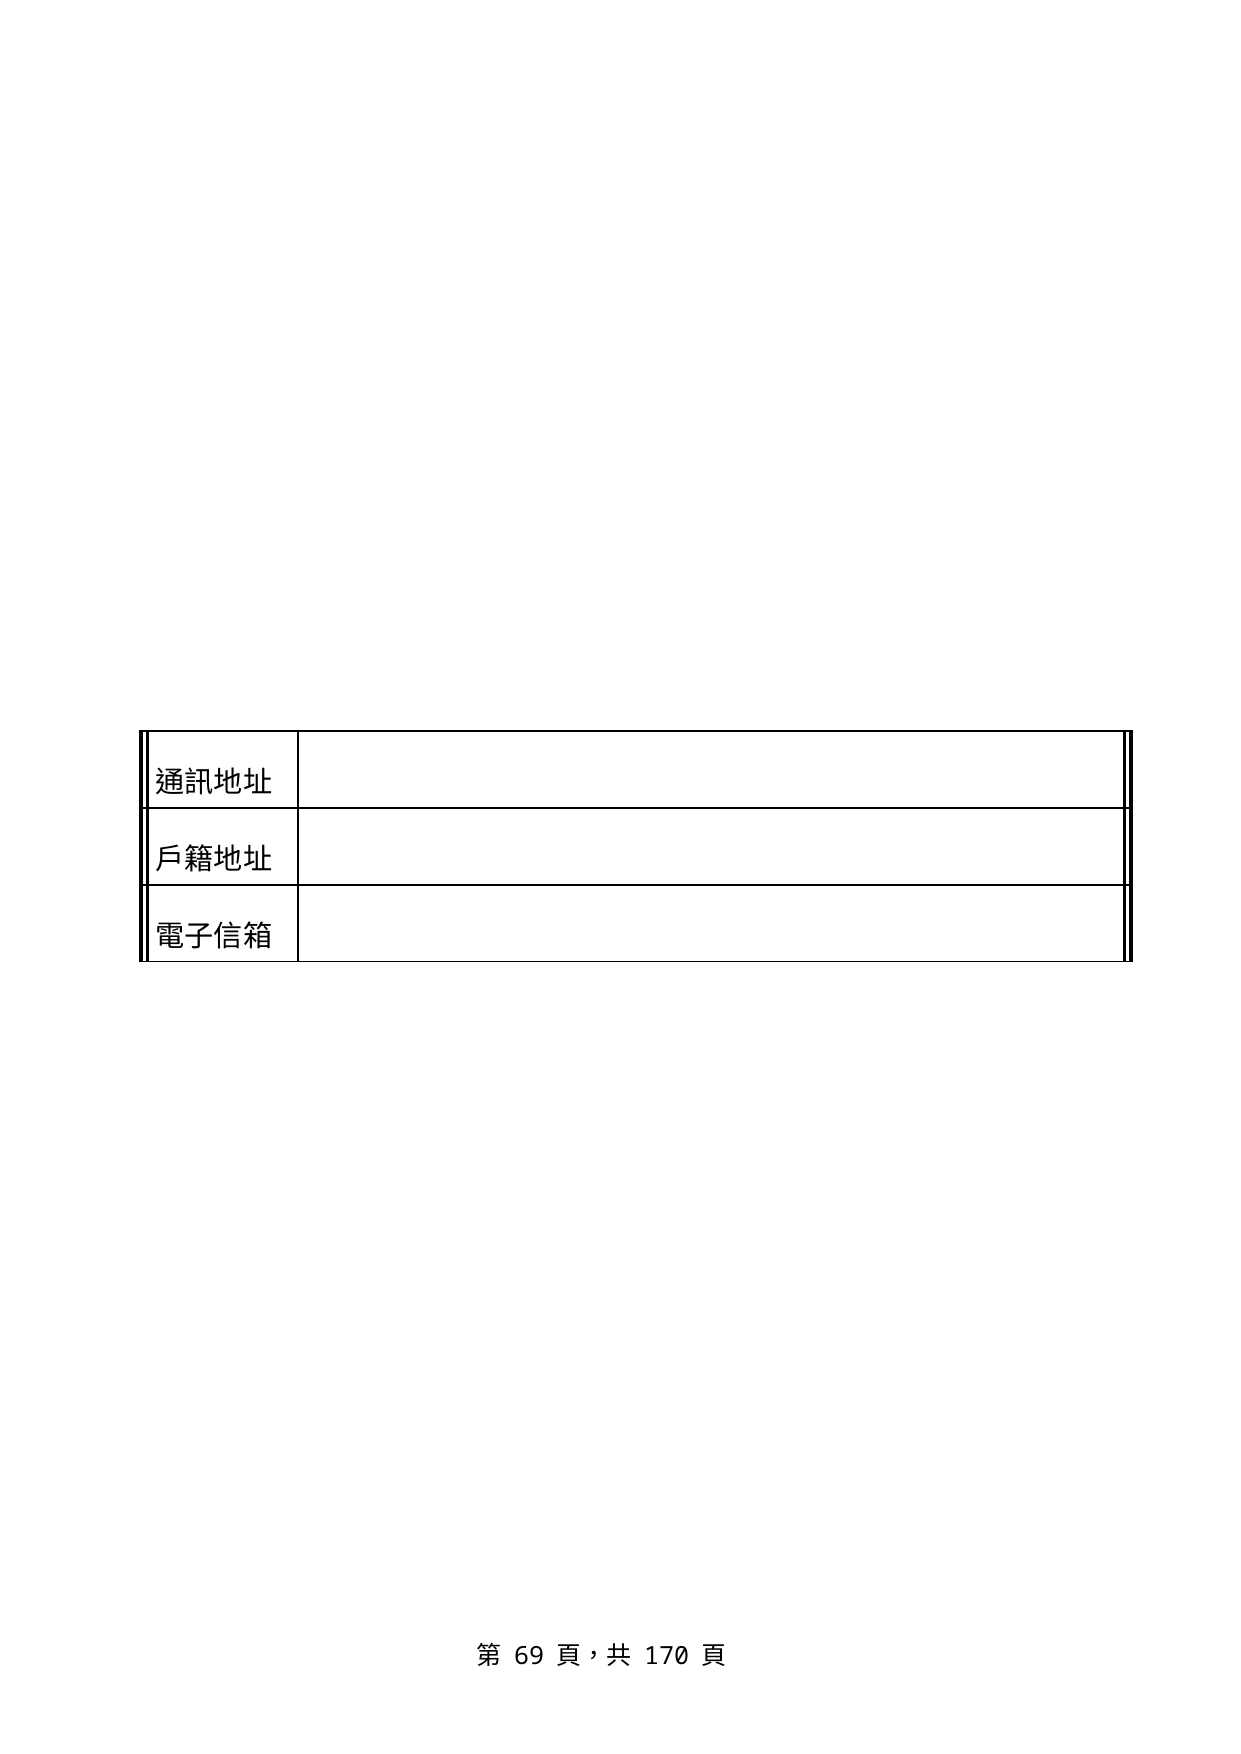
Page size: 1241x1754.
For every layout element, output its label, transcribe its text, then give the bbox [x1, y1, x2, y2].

table_cell [299, 886, 1123, 961]
table_cell [299, 809, 1123, 884]
table_cell 戶籍地址 [149, 809, 297, 884]
table_cell 通訊地址 [149, 732, 297, 807]
table_cell 電子信箱 [149, 886, 297, 961]
table_cell [299, 732, 1123, 807]
